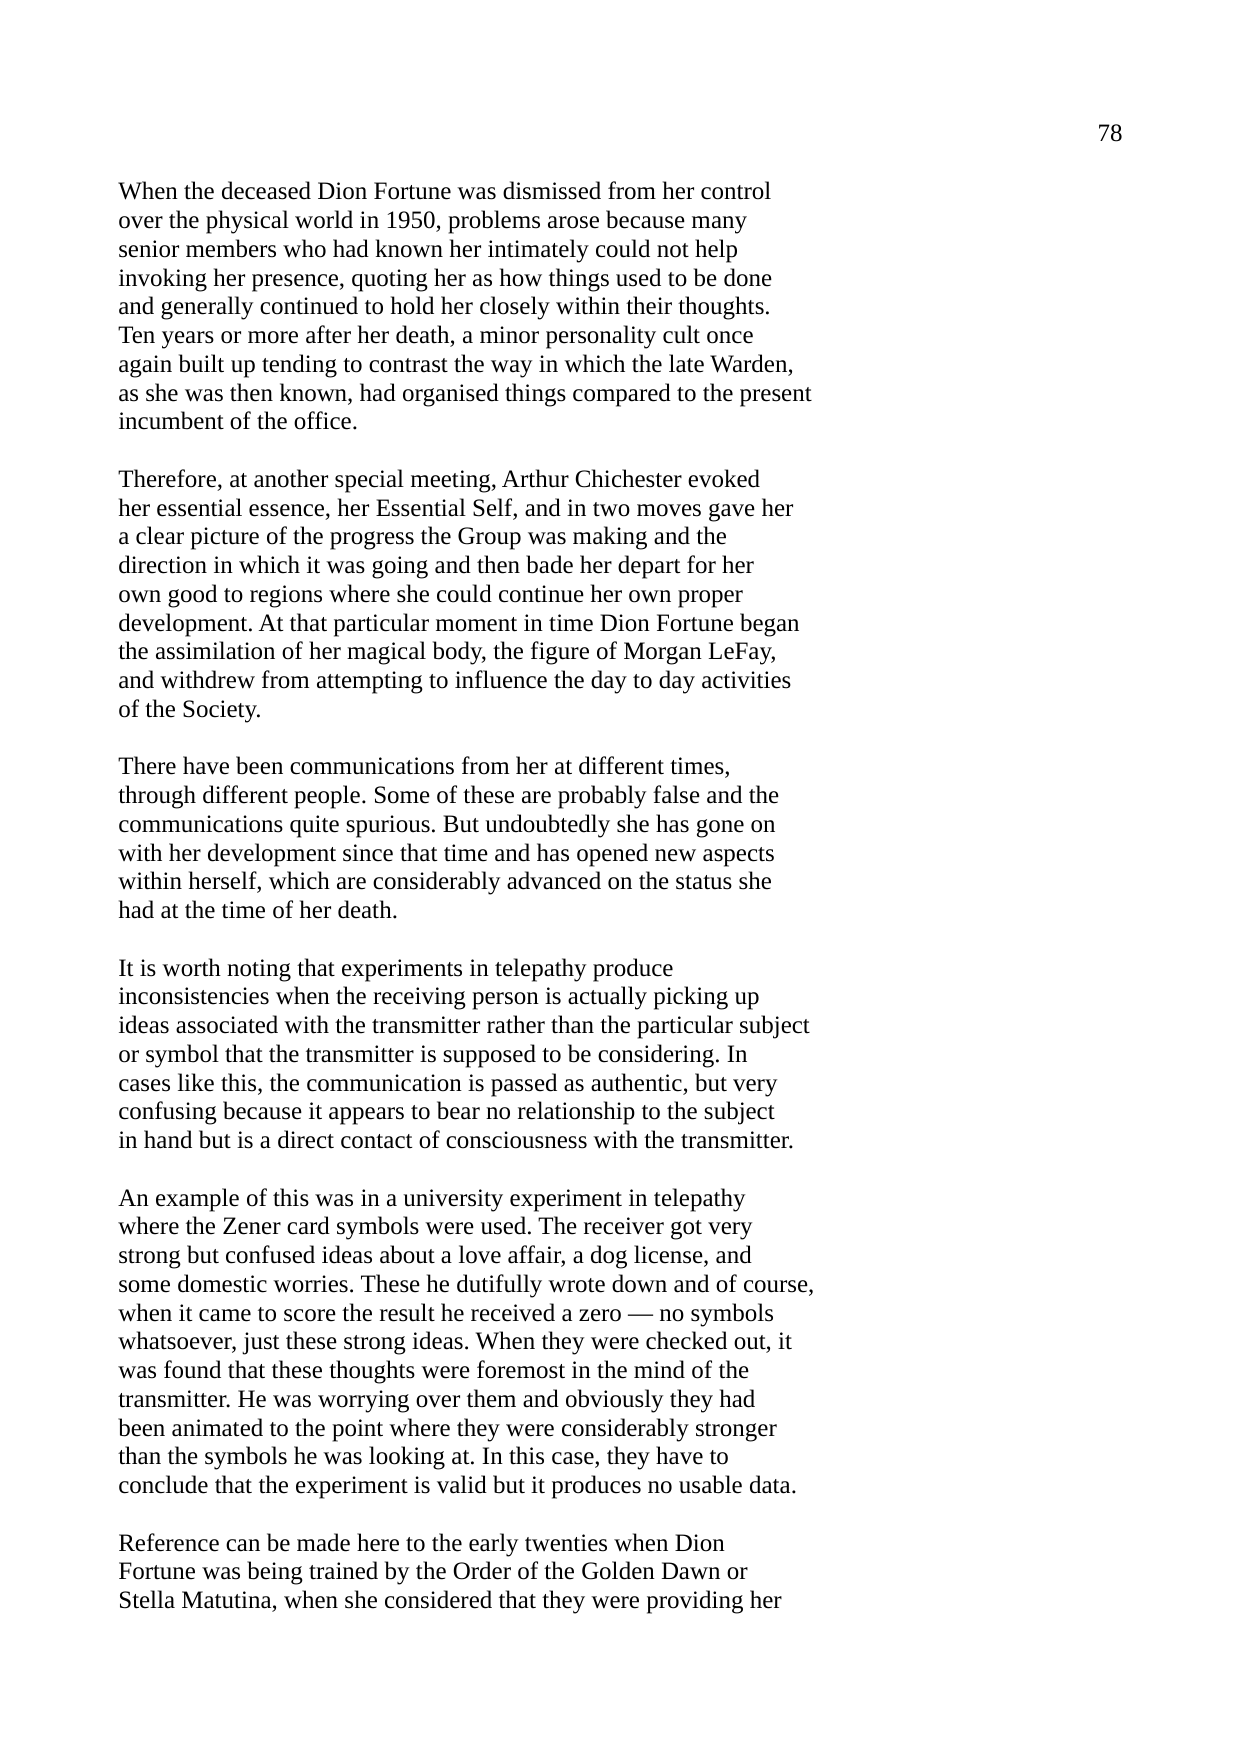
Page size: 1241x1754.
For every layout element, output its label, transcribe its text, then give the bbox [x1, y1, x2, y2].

text in hand but is a direct contact of consciousness with the transmitter. [118, 1125, 1122, 1154]
text when it came to score the result he received a zero — no symbols [118, 1298, 1122, 1326]
text where the Zener card symbols were used. The receiver got very [118, 1211, 1122, 1240]
text over the physical world in 1950, problems arose because many [118, 205, 1122, 234]
text been animated to the point where they were considerably stronger [118, 1413, 1122, 1441]
text It is worth noting that experiments in telepathy produce [118, 953, 1122, 981]
text was found that these thoughts were foremost in the mind of the [118, 1355, 1122, 1384]
text An example of this was in a university experiment in telepathy [118, 1183, 1122, 1211]
text own good to regions where she could continue her own proper [118, 579, 1122, 608]
text There have been communications from her at different times, [118, 751, 1122, 780]
text Therefore, at another special meeting, Arthur Chichester evoked [118, 464, 1122, 493]
text Fortune was being trained by the Order of the Golden Dawn or [118, 1556, 1122, 1585]
text her essential essence, her Essential Self, and in two moves gave her [118, 493, 1122, 521]
text invoking her presence, quoting her as how things used to be done [118, 263, 1122, 291]
text cases like this, the communication is passed as authentic, but very [118, 1068, 1122, 1096]
text of the Society. [118, 694, 1122, 723]
text some domestic worries. These he dutifully wrote down and of course, [118, 1269, 1122, 1298]
text Stella Matutina, when she considered that they were providing her [118, 1585, 1122, 1614]
text communications quite spurious. But undoubtedly she has gone on [118, 809, 1122, 838]
text Ten years or more after her death, a minor personality cult once [118, 320, 1122, 349]
text had at the time of her death. [118, 895, 1122, 924]
text transmitter. He was worrying over them and obviously they had [118, 1384, 1122, 1413]
text confusing because it appears to bear no relationship to the subject [118, 1096, 1122, 1125]
text senior members who had known her intimately could not help [118, 234, 1122, 263]
text with her development since that time and has opened new aspects [118, 838, 1122, 866]
text incumbent of the office. [118, 406, 1122, 435]
text direction in which it was going and then bade her depart for her [118, 550, 1122, 579]
text development. At that particular moment in time Dion Fortune began [118, 608, 1122, 636]
text and withdrew from attempting to influence the day to day activities [118, 665, 1122, 694]
text and generally continued to hold her closely within their thoughts. [118, 291, 1122, 320]
text whatsoever, just these strong ideas. When they were checked out, it [118, 1326, 1122, 1355]
text Reference can be made here to the early twenties when Dion [118, 1528, 1122, 1556]
text a clear picture of the progress the Group was making and the [118, 521, 1122, 550]
text When the deceased Dion Fortune was dismissed from her control [118, 176, 1122, 205]
text or symbol that the transmitter is supposed to be considering. In [118, 1039, 1122, 1068]
text as she was then known, had organised things compared to the present [118, 378, 1122, 406]
text inconsistencies when the receiving person is actually picking up [118, 981, 1122, 1010]
text through different people. Some of these are probably false and the [118, 780, 1122, 809]
text strong but confused ideas about a love affair, a dog license, and [118, 1240, 1122, 1269]
text the assimilation of her magical body, the figure of Morgan LeFay, [118, 636, 1122, 665]
text again built up tending to contrast the way in which the late Warden, [118, 349, 1122, 378]
text within herself, which are considerably advanced on the status she [118, 866, 1122, 895]
text ideas associated with the transmitter rather than the particular subject [118, 1010, 1122, 1039]
text than the symbols he was looking at. In this case, they have to [118, 1441, 1122, 1470]
text conclude that the experiment is valid but it produces no usable data. [118, 1470, 1122, 1499]
